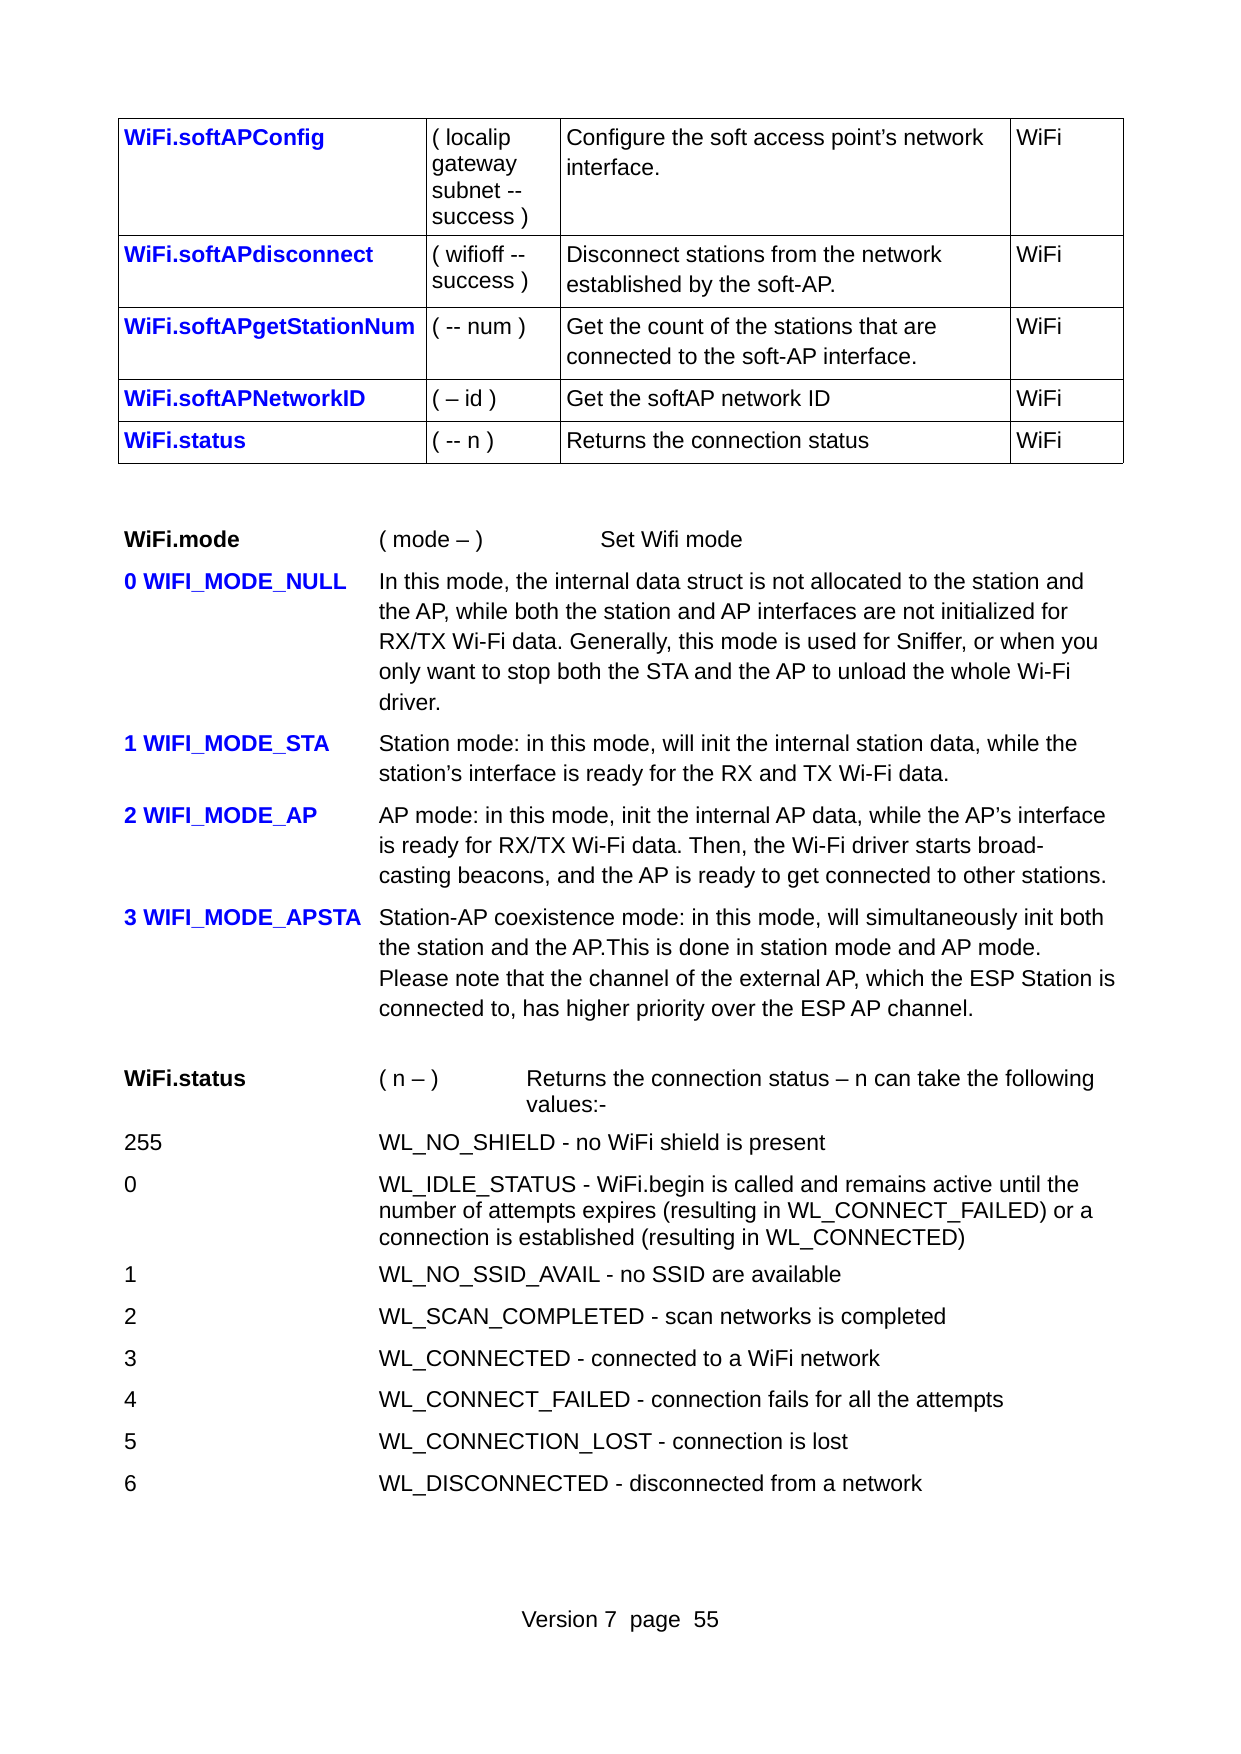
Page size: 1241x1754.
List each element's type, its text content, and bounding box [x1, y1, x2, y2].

table_cell Configure the soft access point’s network interface. [561, 119, 1010, 235]
table_cell Station mode: in this mode, will init the internal station data, while the station’s interface is ready for the RX and TX Wi-Fi data. [373, 724, 1123, 796]
table_cell 3 WIFI_MODE_APSTA [118, 898, 373, 1031]
table_cell 1 [118, 1256, 373, 1297]
table_cell WiFi [1011, 308, 1123, 379]
table_cell Get the softAP network ID [561, 380, 1010, 421]
table_cell WiFi [1011, 380, 1123, 421]
table_cell WiFi [1011, 119, 1123, 235]
table_cell WiFi.softAPgetStationNum [119, 308, 426, 379]
table_cell In this mode, the internal data struct is not allocated to the station and the AP, while both the station and AP interfaces are not initialized for RX/TX Wi-Fi data. Generally, this mode is used for Sniffer, or when you only want to stop both the STA and the AP to unload the whole Wi-Fi driver. [373, 562, 1123, 724]
table_cell ( wifioff -- success ) [427, 236, 560, 307]
table_cell 0 [118, 1165, 373, 1256]
table_cell WL_DISCONNECTED - disconnected from a network [373, 1464, 1123, 1506]
table_cell 3 [118, 1339, 373, 1381]
table_cell WiFi.status [119, 422, 426, 463]
table_cell 1 WIFI_MODE_STA [118, 724, 373, 796]
table_cell 255 [118, 1124, 373, 1165]
table_cell WL_NO_SHIELD - no WiFi shield is present [373, 1124, 1123, 1165]
table_cell ( -- num ) [427, 308, 560, 379]
table_cell WL_CONNECTED - connected to a WiFi network [373, 1339, 1123, 1381]
table_cell WL_CONNECTION_LOST - connection is lost [373, 1423, 1123, 1464]
table_cell Station-AP coexistence mode: in this mode, will simultaneously init both the station and the AP.This is done in station mode and AP mode. Please note that the channel of the external AP, which the ESP Station is connected to, has higher priority over the ESP AP channel. [373, 898, 1123, 1031]
table_cell WiFi [1011, 236, 1123, 307]
table_header ( mode – ) Set Wifi mode [373, 520, 1123, 562]
table_header WiFi.mode [118, 520, 373, 562]
table_cell WiFi.softAPNetworkID [119, 380, 426, 421]
table_cell 0 WIFI_MODE_NULL [118, 562, 373, 724]
table_cell 6 [118, 1464, 373, 1506]
table_cell WL_NO_SSID_AVAIL - no SSID are available [373, 1256, 1123, 1297]
table_cell AP mode: in this mode, init the internal AP data, while the AP’s interface is ready for RX/TX Wi-Fi data. Then, the Wi-Fi driver starts broad- casting beacons, and the AP is ready to get connected to other stations. [373, 796, 1123, 898]
table_cell Get the count of the stations that are connected to the soft-AP interface. [561, 308, 1010, 379]
table_cell ( – id ) [427, 380, 560, 421]
table_cell 2 WIFI_MODE_AP [118, 796, 373, 898]
table_cell WiFi [1011, 422, 1123, 463]
table_cell WL_SCAN_COMPLETED - scan networks is completed [373, 1298, 1123, 1339]
table_cell ( -- n ) [427, 422, 560, 463]
table_cell 2 [118, 1298, 373, 1339]
table_header ( n – ) Returns the connection status – n can take the following values:- [373, 1059, 1123, 1123]
table_cell WL_CONNECT_FAILED - connection fails for all the attempts [373, 1381, 1123, 1422]
table_cell WiFi.softAPConfig [119, 119, 426, 235]
table_cell Disconnect stations from the network established by the soft-AP. [561, 236, 1010, 307]
table_header WiFi.status [118, 1059, 373, 1123]
table_cell WiFi.softAPdisconnect [119, 236, 426, 307]
table_cell 5 [118, 1423, 373, 1464]
table_cell WL_IDLE_STATUS - WiFi.begin is called and remains active until the number of attempts expires (resulting in WL_CONNECT_FAILED) or a connection is established (resulting in WL_CONNECTED) [373, 1165, 1123, 1256]
table_cell Returns the connection status [561, 422, 1010, 463]
table_cell 4 [118, 1381, 373, 1422]
table_cell ( localip gateway subnet -- success ) [427, 119, 560, 235]
